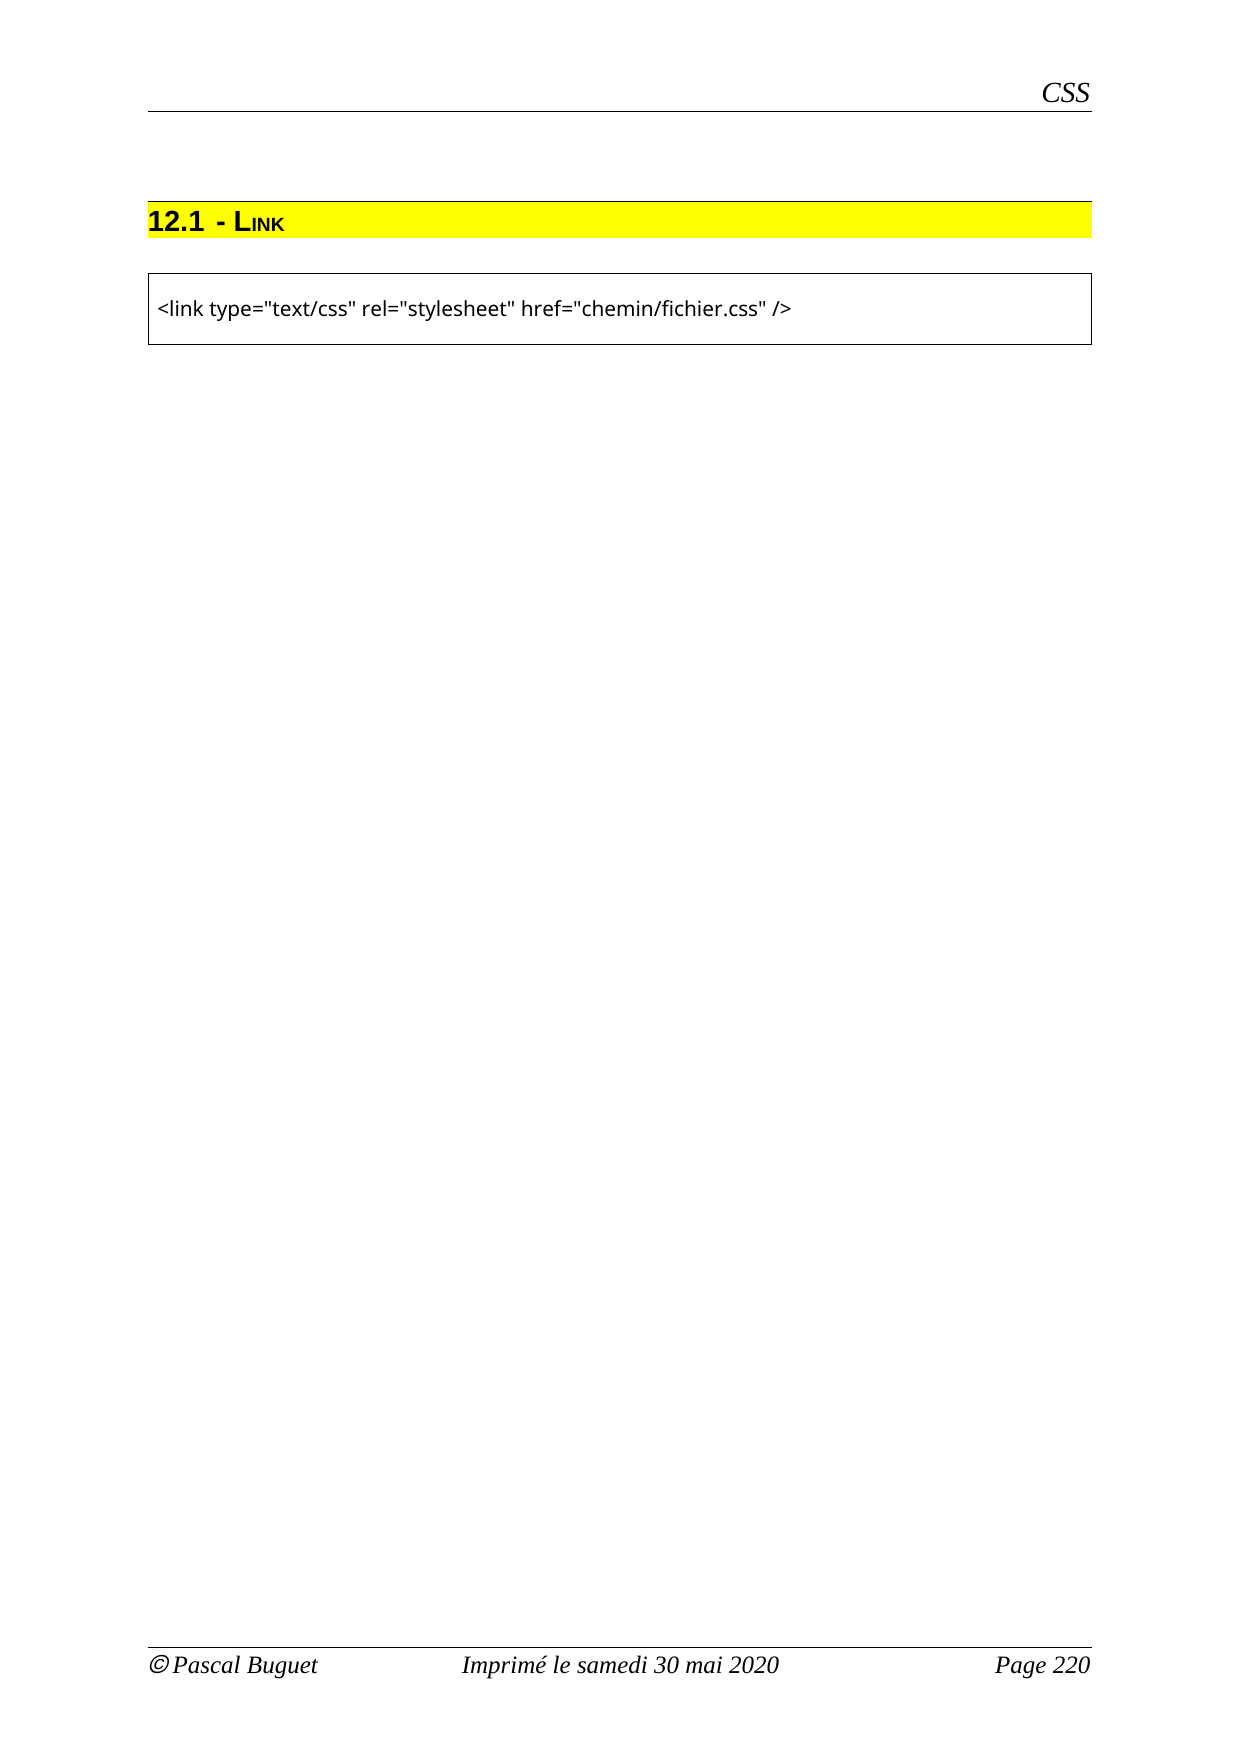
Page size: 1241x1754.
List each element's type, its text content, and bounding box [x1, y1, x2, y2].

subtitle - Link [148, 202, 1092, 238]
text <link type="text/css" rel="stylesheet" href="chemin/fichier.css" /> [149, 274, 1091, 344]
